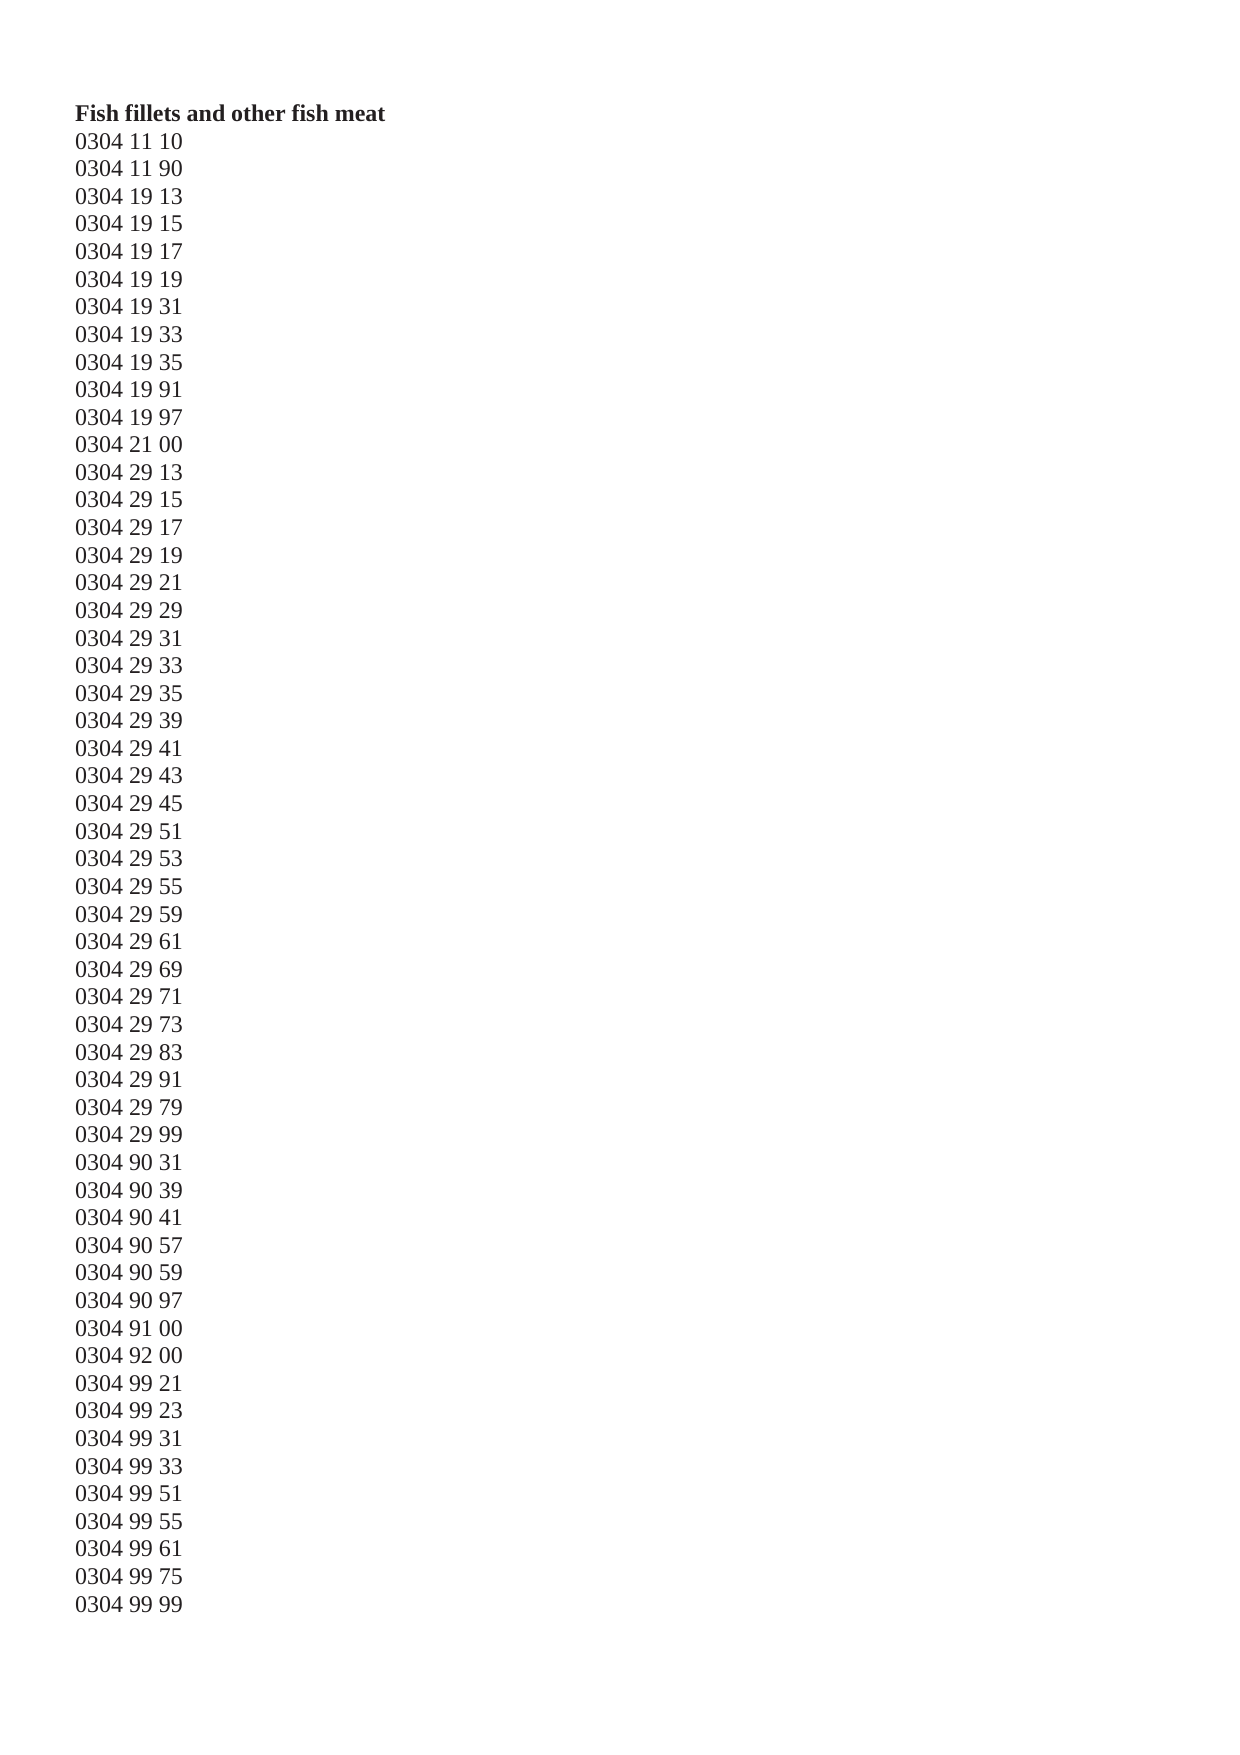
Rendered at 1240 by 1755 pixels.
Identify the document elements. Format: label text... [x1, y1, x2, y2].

text 0304 99 99 [75, 1590, 1164, 1617]
text 0304 29 41 [75, 734, 1164, 762]
text 0304 11 90 [75, 154, 1164, 182]
text 0304 99 33 [75, 1452, 1164, 1479]
text Fish fillets and other fish meat [75, 99, 1164, 127]
text 0304 99 75 [75, 1562, 1164, 1590]
text 0304 29 53 [75, 844, 1164, 872]
text 0304 29 55 [75, 872, 1164, 899]
text 0304 29 51 [75, 817, 1164, 844]
text 0304 99 23 [75, 1396, 1164, 1424]
text 0304 29 19 [75, 541, 1164, 568]
text 0304 29 99 [75, 1120, 1164, 1148]
text 0304 29 33 [75, 651, 1164, 679]
text 0304 29 43 [75, 762, 1164, 789]
text 0304 29 39 [75, 706, 1164, 734]
text 0304 29 15 [75, 486, 1164, 513]
text 0304 99 61 [75, 1534, 1164, 1562]
text 0304 29 73 [75, 1010, 1164, 1038]
text 0304 29 31 [75, 623, 1164, 651]
text 0304 99 51 [75, 1479, 1164, 1507]
text 0304 29 69 [75, 955, 1164, 982]
text 0304 19 13 [75, 182, 1164, 209]
text 0304 29 79 [75, 1093, 1164, 1120]
text 0304 29 35 [75, 679, 1164, 706]
text 0304 99 55 [75, 1507, 1164, 1534]
text 0304 21 00 [75, 430, 1164, 458]
text 0304 29 17 [75, 513, 1164, 541]
text 0304 19 97 [75, 403, 1164, 430]
text 0304 29 83 [75, 1038, 1164, 1065]
text 0304 19 15 [75, 209, 1164, 237]
text 0304 29 61 [75, 927, 1164, 955]
text 0304 29 13 [75, 458, 1164, 486]
text 0304 99 31 [75, 1424, 1164, 1452]
text 0304 90 41 [75, 1203, 1164, 1231]
text 0304 29 45 [75, 789, 1164, 817]
text 0304 91 00 [75, 1314, 1164, 1341]
text 0304 19 19 [75, 265, 1164, 292]
text 0304 19 17 [75, 237, 1164, 265]
text 0304 19 33 [75, 320, 1164, 347]
text 0304 29 29 [75, 596, 1164, 623]
text 0304 29 59 [75, 899, 1164, 927]
text 0304 90 97 [75, 1286, 1164, 1314]
text 0304 90 39 [75, 1176, 1164, 1203]
text 0304 11 10 [75, 127, 1164, 154]
text 0304 29 21 [75, 568, 1164, 596]
text 0304 90 59 [75, 1258, 1164, 1286]
text 0304 90 57 [75, 1231, 1164, 1258]
text 0304 90 31 [75, 1148, 1164, 1176]
text 0304 19 35 [75, 347, 1164, 375]
text 0304 19 91 [75, 375, 1164, 403]
text 0304 92 00 [75, 1341, 1164, 1369]
text 0304 99 21 [75, 1369, 1164, 1396]
text 0304 29 71 [75, 982, 1164, 1010]
text 0304 29 91 [75, 1065, 1164, 1093]
text 0304 19 31 [75, 292, 1164, 320]
